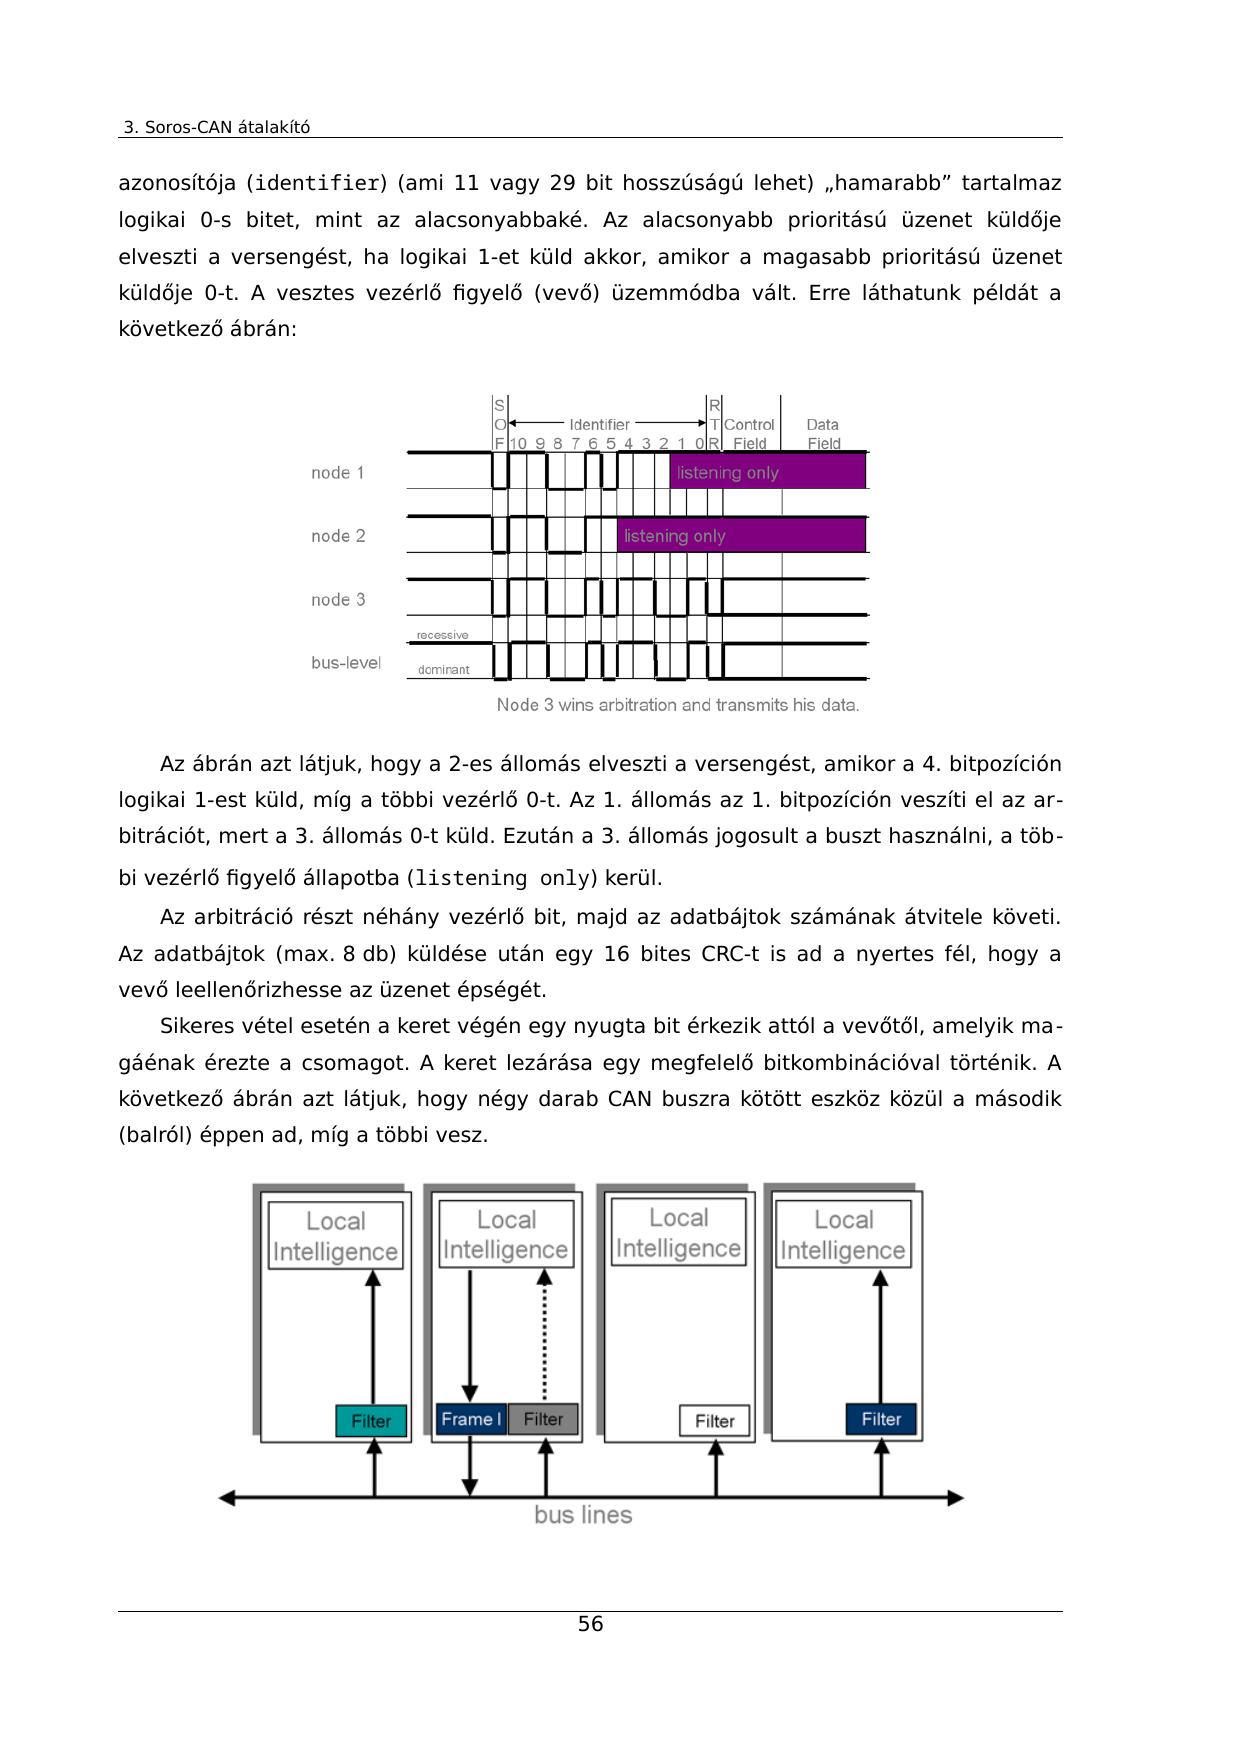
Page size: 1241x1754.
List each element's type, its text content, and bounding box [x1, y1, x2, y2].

text Az arbitráció részt néhány vezérlő bit, majd az adatbájtok számának átvitele követi. Az adatbájtok (max. 8 db) küldése után egy 16 bites CRC-t is ad a nyertes fél, hogy a vevő leellenőrizhesse az üzenet épségét. [118, 905, 1063, 1002]
picture [307, 390, 875, 716]
picture [214, 1178, 971, 1532]
text Sikeres vétel esetén a keret végén egy nyugta bit érkezik attól a vevőtől, amelyik ma­gáénak érezte a csomagot. A keret lezárása egy megfelelő bitkombinációval történik. A következő ábrán azt látjuk, hogy négy darab CAN buszra kötött eszköz közül a második (balról) éppen ad, míg a többi vesz. [118, 1014, 1063, 1148]
text Az ábrán azt látjuk, hogy a 2-es állomás elveszti a versengést, amikor a 4. bitpozíción logikai 1-est küld, míg a többi vezérlő 0-t. Az 1. állomás az 1. bitpozíción veszíti el az ar­bitrációt, mert a 3. állomás 0-t küld. Ezután a 3. állomás jogosult a buszt használni, a töb­bi vezérlő figyelő állapotba (listening only) kerül. [118, 752, 1063, 891]
text azonosítója (identifier) (ami 11 vagy 29 bit hosszúságú lehet) „hamarabb” tartalmaz logikai 0-s bitet, mint az alacsonyabbaké. Az alacsonyabb prioritású üzenet küldője elveszti a ver­sengést, ha logikai 1-et küld akkor, amikor a magasabb prioritású üzenet küldője 0-t. A vesztes vezérlő figyelő (vevő) üzemmódba vált. Erre láthatunk példát a következő ábrán: [118, 168, 1063, 342]
